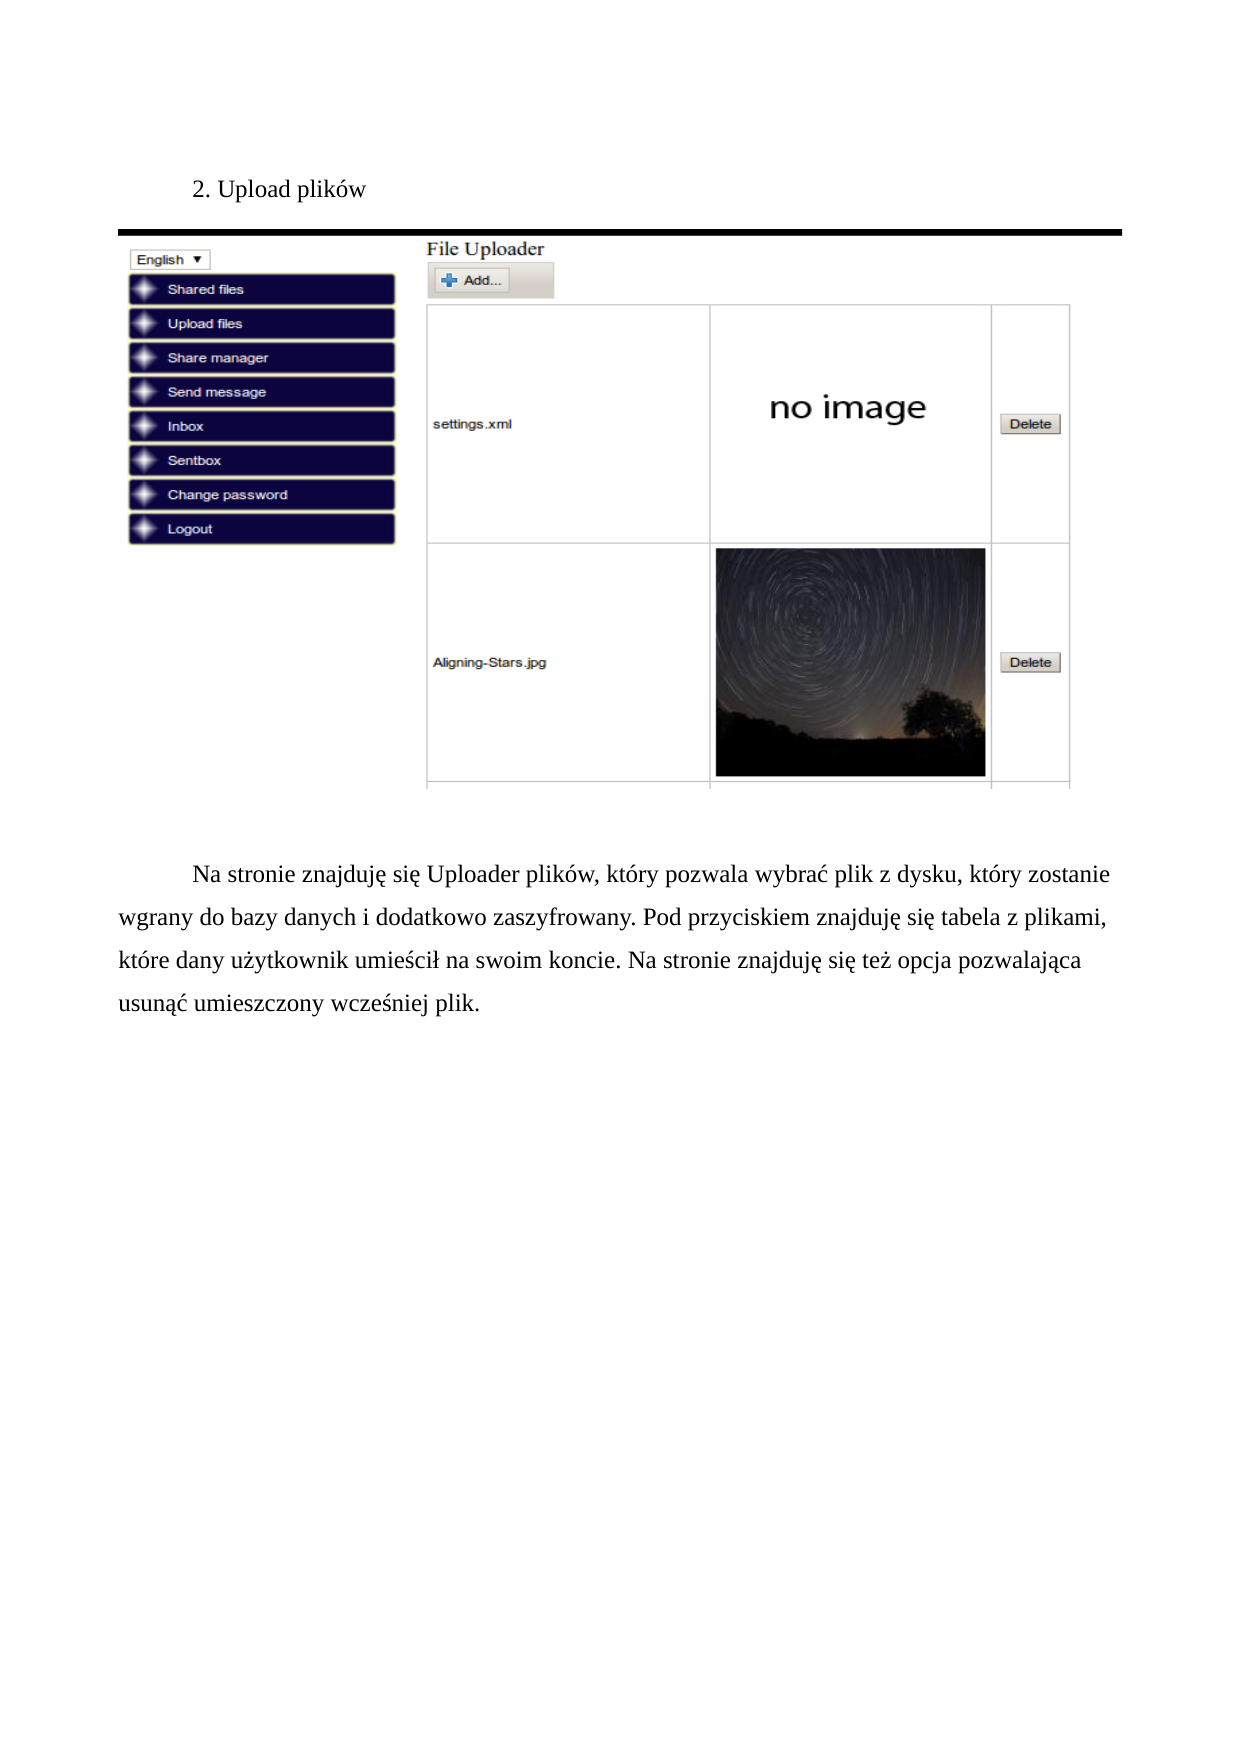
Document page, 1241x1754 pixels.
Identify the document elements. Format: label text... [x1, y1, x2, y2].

text Na stronie znajduję się Uploader plików, który pozwala wybrać plik z dysku, który zostanie wgrany do bazy danych i dodatkowo zaszyfrowany. Pod przyciskiem znajduję się tabela z plikami, które dany użytkownik umieścił na swoim koncie. Na stronie znajduję się też opcja pozwalająca usunąć umieszczony wcześniej plik. [118, 859, 1122, 1017]
text 2. Upload plików [118, 174, 1122, 202]
picture [118, 229, 1123, 789]
